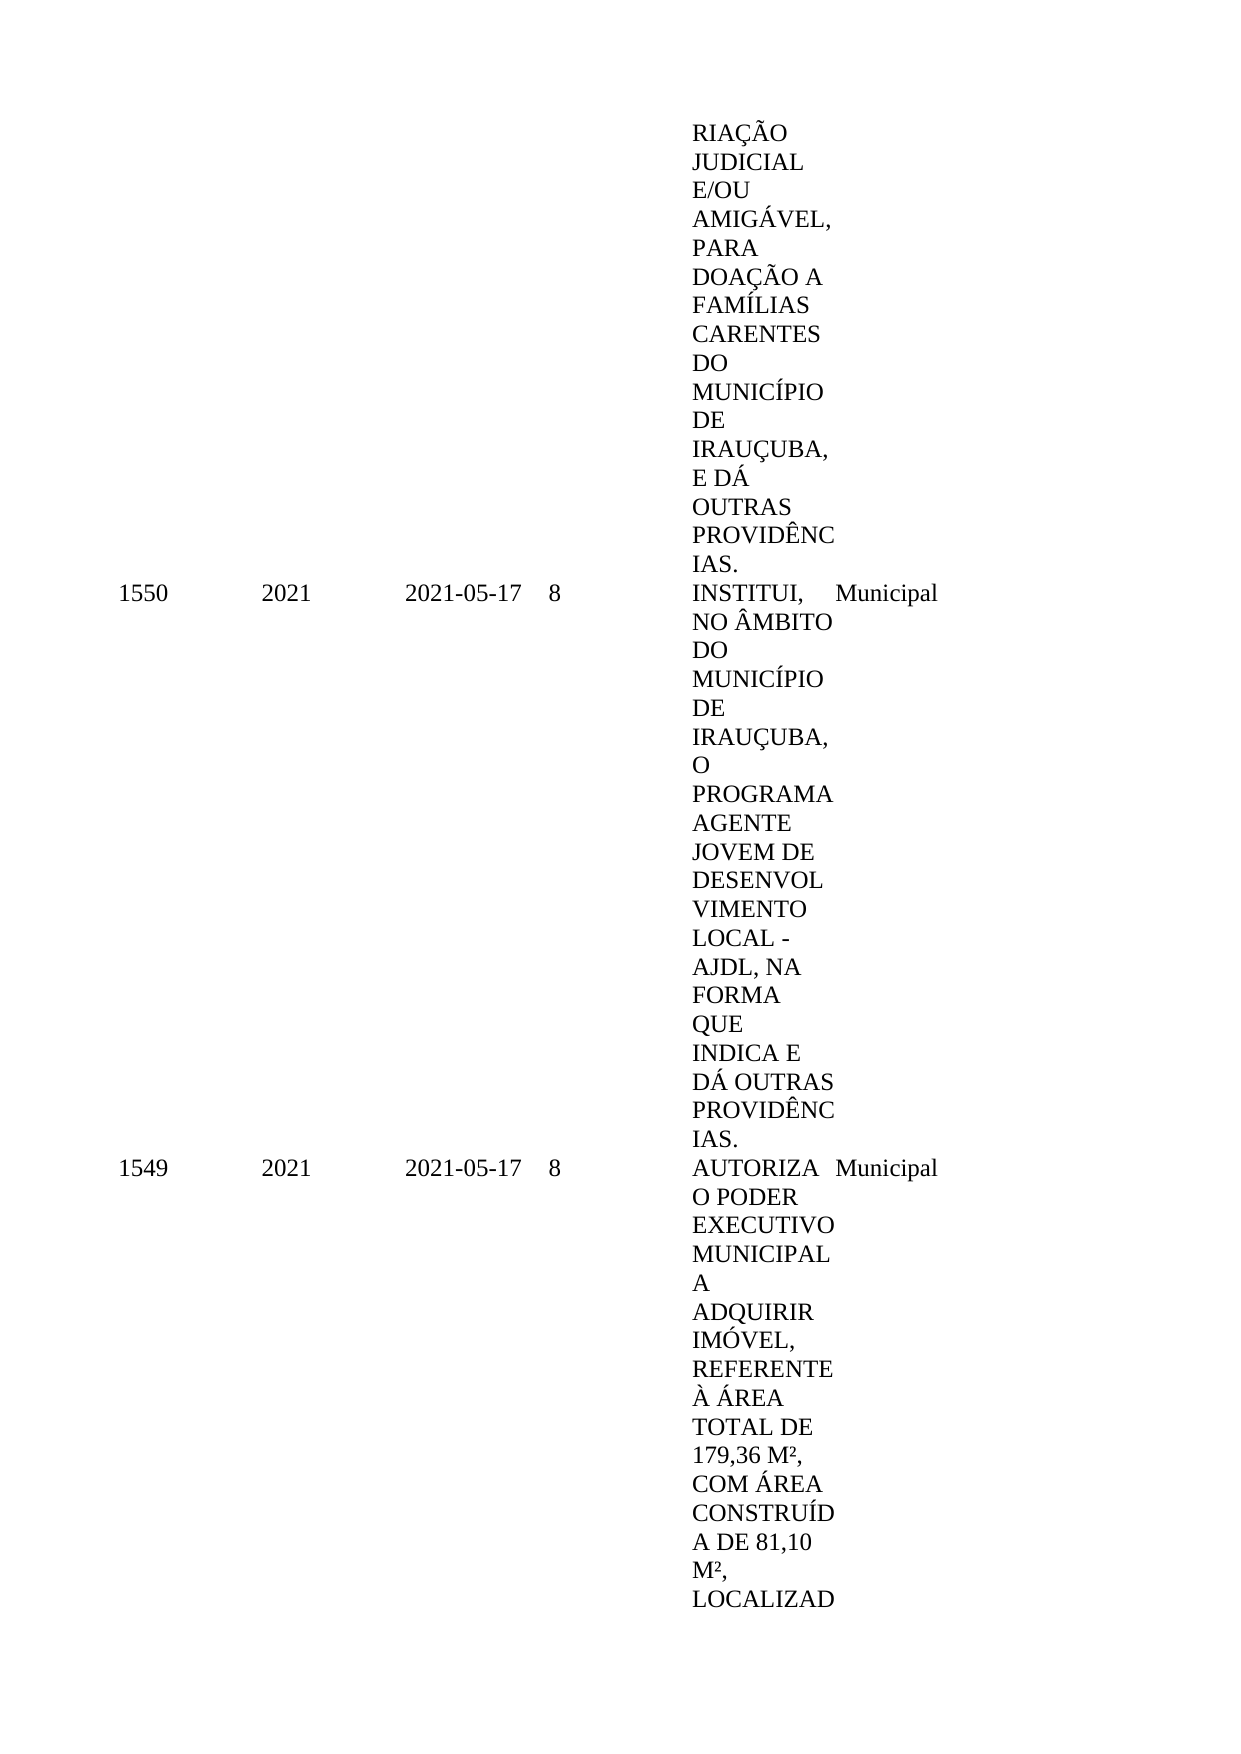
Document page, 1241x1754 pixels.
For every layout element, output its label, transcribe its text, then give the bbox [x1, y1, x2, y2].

table_cell 2021 [261, 578, 405, 1153]
table_cell [118, 118, 261, 578]
table_cell 1549 [118, 1153, 261, 1613]
table_cell AUTORIZA O PODER EXECUTIVO MUNICIPAL A ADQUIRIR IMÓVEL, REFERENTE À ÁREA TOTAL DE 179,36 M², COM ÁREA CONSTRUÍDA DE 81,10 M², LOCALIZAD [692, 1153, 835, 1613]
table_cell [835, 118, 979, 578]
table_cell 8 [548, 1153, 692, 1613]
table_cell [979, 1153, 1122, 1613]
table_cell INSTITUI, NO ÂMBITO DO MUNICÍPIO DE IRAUÇUBA, O PROGRAMA AGENTE JOVEM DE DESENVOLVIMENTO LOCAL - AJDL, NA FORMA QUE INDICA E DÁ OUTRAS PROVIDÊNCIAS. [692, 578, 835, 1153]
table_cell [979, 118, 1122, 578]
table_cell 1550 [118, 578, 261, 1153]
table_cell Municipal [835, 1153, 979, 1613]
table_cell [405, 118, 548, 578]
table_cell [979, 578, 1122, 1153]
table_cell RIAÇÃO JUDICIAL E/OU AMIGÁVEL, PARA DOAÇÃO A FAMÍLIAS CARENTES DO MUNICÍPIO DE IRAUÇUBA, E DÁ OUTRAS PROVIDÊNCIAS. [692, 118, 835, 578]
table_cell 8 [548, 578, 692, 1153]
table_cell [261, 118, 405, 578]
table_cell [548, 118, 692, 578]
table_cell 2021-05-17 [405, 578, 548, 1153]
table_cell Municipal [835, 578, 979, 1153]
table_cell 2021 [261, 1153, 405, 1613]
table_cell 2021-05-17 [405, 1153, 548, 1613]
